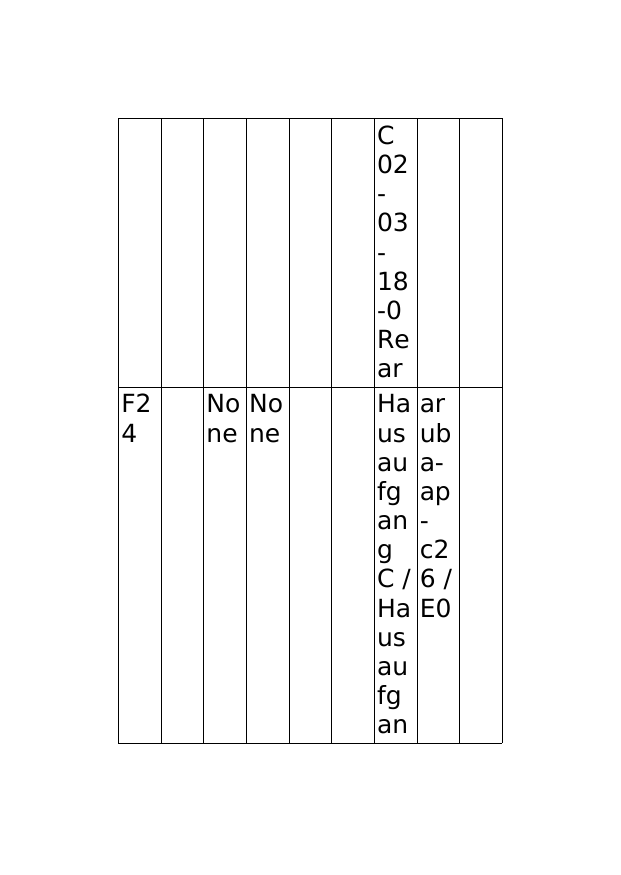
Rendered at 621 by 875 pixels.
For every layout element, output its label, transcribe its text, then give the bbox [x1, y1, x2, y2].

table_cell None [204, 388, 246, 742]
table_cell [204, 119, 246, 387]
table_cell [162, 388, 203, 742]
table_cell [290, 388, 331, 742]
table_cell [119, 119, 161, 387]
table_cell [247, 119, 289, 387]
table_cell [290, 119, 331, 387]
table_cell [460, 119, 502, 387]
table_cell [332, 388, 374, 742]
table_cell [332, 119, 374, 387]
table_cell C 02-03-18-0 Rear [375, 119, 417, 387]
table_cell aruba-ap-c26 / E0 [418, 388, 459, 742]
table_cell [460, 388, 502, 742]
table_cell [418, 119, 459, 387]
table_cell None [247, 388, 289, 742]
table_cell [162, 119, 203, 387]
table_cell F24 [119, 388, 161, 742]
table_cell Hausaufgang C / Hausaufgan [375, 388, 417, 742]
